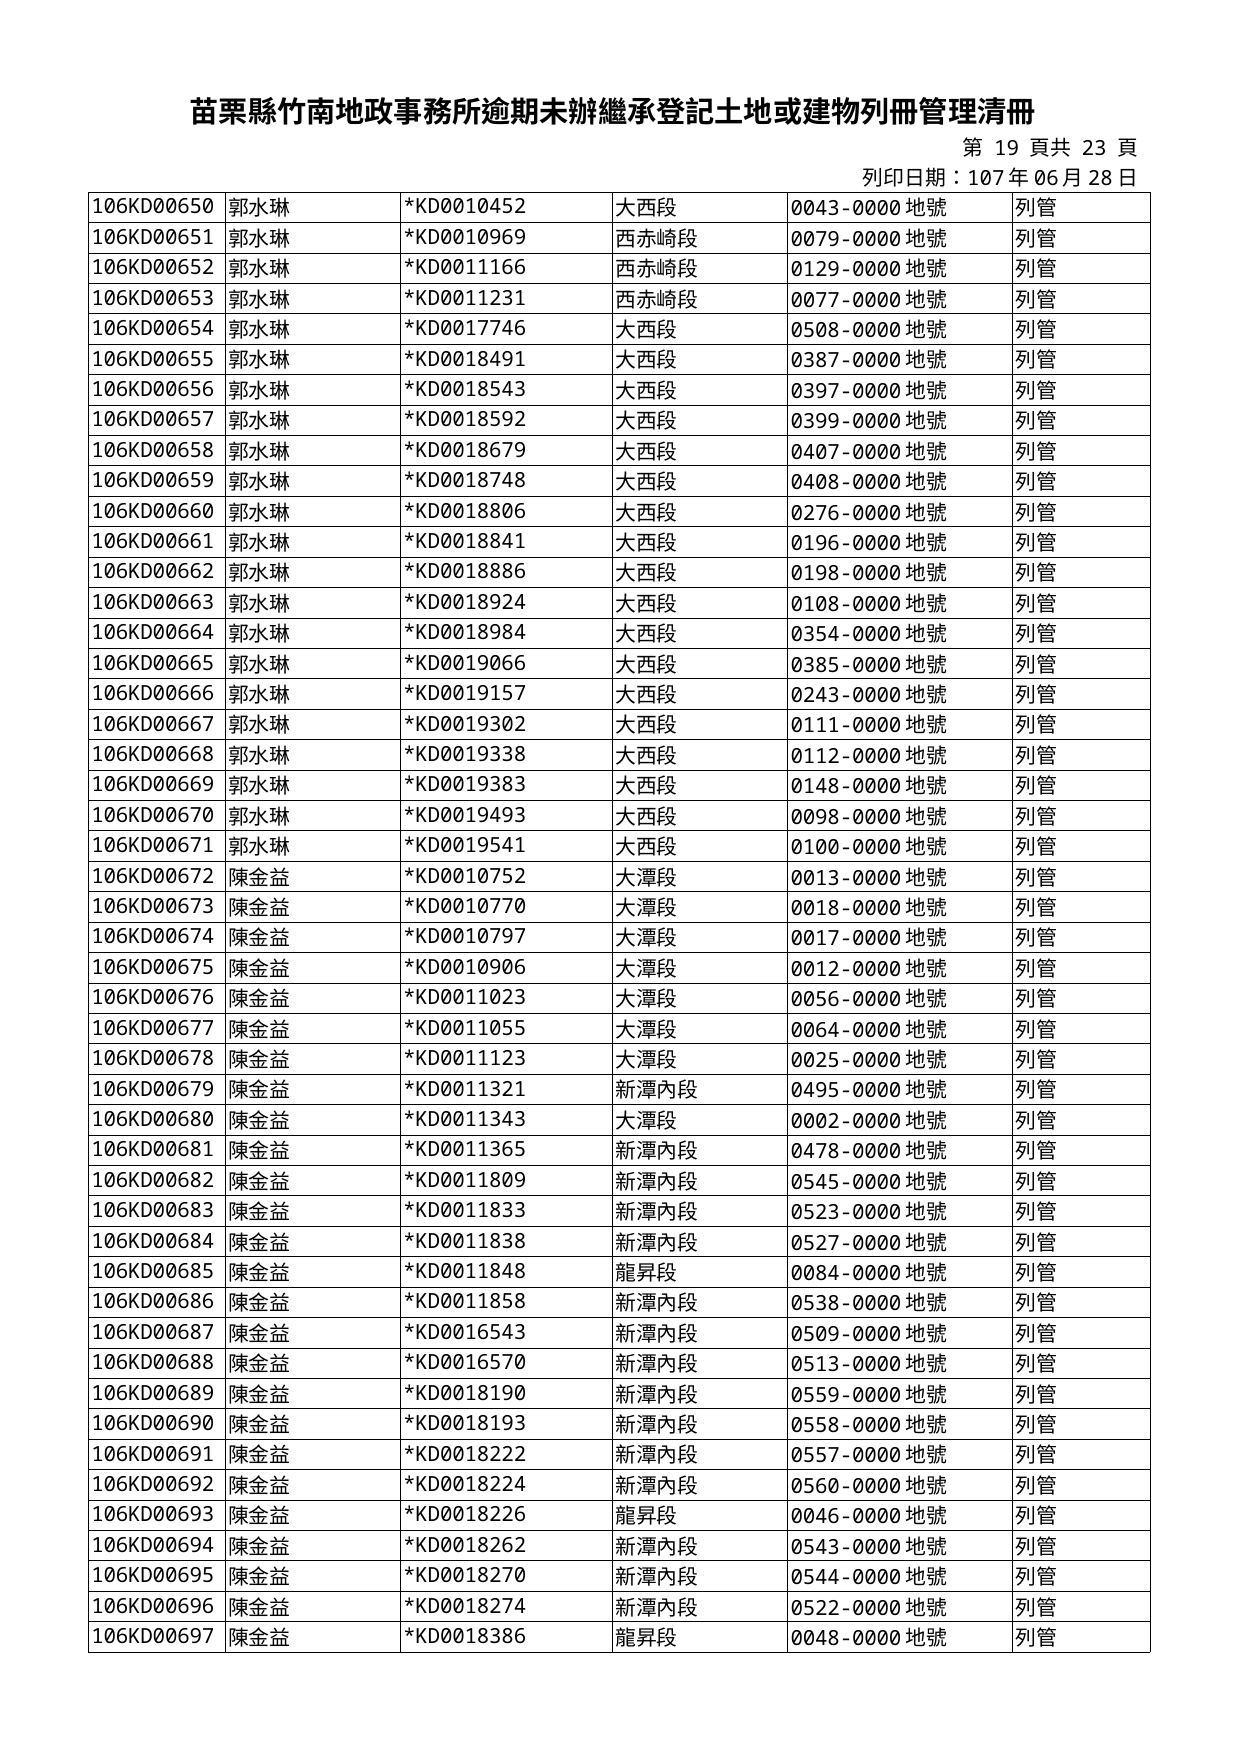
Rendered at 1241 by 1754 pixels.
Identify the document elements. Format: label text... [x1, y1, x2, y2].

table_cell 106KD00688 [89, 1349, 225, 1378]
table_cell 106KD00664 [89, 619, 225, 648]
table_cell 大西段 [613, 345, 787, 374]
table_cell *KD0018592 [401, 406, 612, 435]
table_cell 陳金益 [226, 1288, 400, 1317]
table_cell *KD0019338 [401, 740, 612, 769]
table_cell 106KD00680 [89, 1105, 225, 1134]
table_cell *KD0019541 [401, 831, 612, 861]
table_cell 新潭內段 [613, 1318, 787, 1347]
table_cell 列管 [1013, 892, 1150, 922]
table_cell 106KD00696 [89, 1592, 225, 1621]
table_cell 郭水琳 [226, 649, 400, 678]
table_cell *KD0011809 [401, 1166, 612, 1195]
table_cell 0387-0000地號 [788, 345, 1012, 374]
table_cell 陳金益 [226, 923, 400, 952]
table_cell *KD0018491 [401, 345, 612, 374]
table_cell 106KD00650 [89, 193, 225, 222]
table_cell *KD0011343 [401, 1105, 612, 1134]
table_cell 郭水琳 [226, 406, 400, 435]
table_cell 106KD00691 [89, 1440, 225, 1469]
table_cell 106KD00684 [89, 1227, 225, 1256]
table_cell 106KD00697 [89, 1622, 225, 1652]
table_cell 列管 [1013, 1379, 1150, 1408]
table_cell *KD0018224 [401, 1470, 612, 1499]
table_cell 新潭內段 [613, 1561, 787, 1591]
table_cell 陳金益 [226, 1166, 400, 1195]
table_cell 列管 [1013, 1288, 1150, 1317]
table_cell *KD0018222 [401, 1440, 612, 1469]
table_cell 106KD00695 [89, 1561, 225, 1591]
table_cell 0017-0000地號 [788, 923, 1012, 952]
table_cell 陳金益 [226, 1075, 400, 1104]
table_cell *KD0018274 [401, 1592, 612, 1621]
table_cell 106KD00676 [89, 984, 225, 1013]
table_cell *KD0018543 [401, 375, 612, 404]
table_cell 0543-0000地號 [788, 1531, 1012, 1560]
table_cell 106KD00665 [89, 649, 225, 678]
table_cell 新潭內段 [613, 1288, 787, 1317]
table_cell 106KD00685 [89, 1257, 225, 1287]
table_cell 列管 [1013, 1409, 1150, 1439]
table_cell 新潭內段 [613, 1440, 787, 1469]
table_cell 0527-0000地號 [788, 1227, 1012, 1256]
table_cell *KD0018190 [401, 1379, 612, 1408]
table_cell 列管 [1013, 1044, 1150, 1074]
table_cell 西赤崎段 [613, 254, 787, 283]
table_cell 新潭內段 [613, 1136, 787, 1165]
table_cell 106KD00681 [89, 1136, 225, 1165]
table_cell 0012-0000地號 [788, 953, 1012, 982]
table_cell 列管 [1013, 497, 1150, 526]
table_cell 列管 [1013, 1440, 1150, 1469]
table_cell 陳金益 [226, 1622, 400, 1652]
table_cell 陳金益 [226, 1501, 400, 1530]
table_cell 0025-0000地號 [788, 1044, 1012, 1074]
table_cell 大西段 [613, 558, 787, 587]
table_cell 大西段 [613, 527, 787, 557]
table_cell 106KD00678 [89, 1044, 225, 1074]
table_cell 列管 [1013, 223, 1150, 252]
table_cell 西赤崎段 [613, 284, 787, 313]
table_cell 0544-0000地號 [788, 1561, 1012, 1591]
table_cell 列管 [1013, 1470, 1150, 1499]
table_cell 0560-0000地號 [788, 1470, 1012, 1499]
table_cell 列管 [1013, 831, 1150, 861]
table_cell *KD0018262 [401, 1531, 612, 1560]
table_cell 列管 [1013, 649, 1150, 678]
table_cell 新潭內段 [613, 1075, 787, 1104]
table_cell 0385-0000地號 [788, 649, 1012, 678]
table_cell 106KD00671 [89, 831, 225, 861]
table_cell *KD0016570 [401, 1349, 612, 1378]
table_cell 列管 [1013, 406, 1150, 435]
table_cell 列管 [1013, 710, 1150, 739]
table_cell 列管 [1013, 254, 1150, 283]
table_cell 列管 [1013, 1501, 1150, 1530]
table_cell 0196-0000地號 [788, 527, 1012, 557]
table_cell 陳金益 [226, 1379, 400, 1408]
table_cell 0538-0000地號 [788, 1288, 1012, 1317]
table_cell 106KD00682 [89, 1166, 225, 1195]
table_cell 郭水琳 [226, 436, 400, 465]
table_cell 龍昇段 [613, 1257, 787, 1287]
table_cell 郭水琳 [226, 345, 400, 374]
table_cell 列管 [1013, 1166, 1150, 1195]
table_cell 106KD00694 [89, 1531, 225, 1560]
table_cell 新潭內段 [613, 1349, 787, 1378]
table_cell 列管 [1013, 862, 1150, 891]
table_cell *KD0017746 [401, 314, 612, 344]
table_cell 0509-0000地號 [788, 1318, 1012, 1347]
table_cell 列管 [1013, 1196, 1150, 1226]
table_cell 106KD00653 [89, 284, 225, 313]
table_cell 新潭內段 [613, 1196, 787, 1226]
table_cell 0558-0000地號 [788, 1409, 1012, 1439]
table_cell *KD0011848 [401, 1257, 612, 1287]
table_cell 大西段 [613, 406, 787, 435]
table_cell 新潭內段 [613, 1592, 787, 1621]
table_cell 106KD00687 [89, 1318, 225, 1347]
table_cell 0129-0000地號 [788, 254, 1012, 283]
table_cell *KD0011838 [401, 1227, 612, 1256]
table_cell 大潭段 [613, 984, 787, 1013]
table_cell 0557-0000地號 [788, 1440, 1012, 1469]
table_cell *KD0018386 [401, 1622, 612, 1652]
table_cell 106KD00666 [89, 679, 225, 709]
table_cell 新潭內段 [613, 1227, 787, 1256]
table_cell 0112-0000地號 [788, 740, 1012, 769]
table_cell 郭水琳 [226, 193, 400, 222]
table_cell 陳金益 [226, 862, 400, 891]
table_cell 0018-0000地號 [788, 892, 1012, 922]
table_cell 106KD00670 [89, 801, 225, 830]
table_cell 陳金益 [226, 1592, 400, 1621]
table_cell *KD0018270 [401, 1561, 612, 1591]
table_cell *KD0019493 [401, 801, 612, 830]
table_cell 陳金益 [226, 1227, 400, 1256]
table_cell 郭水琳 [226, 284, 400, 313]
table_cell 大西段 [613, 679, 787, 709]
table_cell 106KD00669 [89, 771, 225, 800]
table_cell 列管 [1013, 1561, 1150, 1591]
table_cell 0276-0000地號 [788, 497, 1012, 526]
table_cell 0100-0000地號 [788, 831, 1012, 861]
table_cell *KD0018748 [401, 466, 612, 496]
table_cell 106KD00663 [89, 588, 225, 617]
table_cell 106KD00658 [89, 436, 225, 465]
table_cell 郭水琳 [226, 497, 400, 526]
table_cell 陳金益 [226, 1136, 400, 1165]
table_cell *KD0011833 [401, 1196, 612, 1226]
table_cell 0508-0000地號 [788, 314, 1012, 344]
table_cell 新潭內段 [613, 1379, 787, 1408]
table_cell 列管 [1013, 466, 1150, 496]
table_cell *KD0018806 [401, 497, 612, 526]
table_cell 106KD00661 [89, 527, 225, 557]
table_cell 列管 [1013, 1227, 1150, 1256]
table_cell *KD0011023 [401, 984, 612, 1013]
table_cell 0522-0000地號 [788, 1592, 1012, 1621]
table_cell *KD0010969 [401, 223, 612, 252]
table_cell 新潭內段 [613, 1470, 787, 1499]
table_cell 106KD00655 [89, 345, 225, 374]
table_cell 郭水琳 [226, 466, 400, 496]
table_cell 大西段 [613, 740, 787, 769]
table_cell 列管 [1013, 436, 1150, 465]
table_cell 106KD00674 [89, 923, 225, 952]
table_cell 陳金益 [226, 1440, 400, 1469]
table_cell 陳金益 [226, 1014, 400, 1043]
table_cell 106KD00660 [89, 497, 225, 526]
table_cell 大西段 [613, 619, 787, 648]
table_cell 大西段 [613, 771, 787, 800]
table_cell *KD0016543 [401, 1318, 612, 1347]
table_cell 郭水琳 [226, 375, 400, 404]
table_cell 0002-0000地號 [788, 1105, 1012, 1134]
table_cell 大西段 [613, 314, 787, 344]
table_cell 陳金益 [226, 892, 400, 922]
table_cell 0084-0000地號 [788, 1257, 1012, 1287]
table_cell 0495-0000地號 [788, 1075, 1012, 1104]
table_cell 列管 [1013, 801, 1150, 830]
table_cell *KD0019157 [401, 679, 612, 709]
table_cell 列管 [1013, 558, 1150, 587]
table_cell 列管 [1013, 1075, 1150, 1104]
table_cell 大潭段 [613, 923, 787, 952]
table_cell 新潭內段 [613, 1409, 787, 1439]
table_cell 郭水琳 [226, 527, 400, 557]
table_cell *KD0019383 [401, 771, 612, 800]
table_cell 106KD00690 [89, 1409, 225, 1439]
table_cell 陳金益 [226, 1196, 400, 1226]
table_cell 列管 [1013, 527, 1150, 557]
table_cell 列管 [1013, 740, 1150, 769]
table_cell 大西段 [613, 375, 787, 404]
table_cell 0056-0000地號 [788, 984, 1012, 1013]
table_cell 大西段 [613, 801, 787, 830]
table_cell 龍昇段 [613, 1501, 787, 1530]
table_cell 106KD00673 [89, 892, 225, 922]
table_cell 大西段 [613, 710, 787, 739]
table_cell 郭水琳 [226, 223, 400, 252]
table_cell 0077-0000地號 [788, 284, 1012, 313]
table_cell 106KD00679 [89, 1075, 225, 1104]
table_cell *KD0011055 [401, 1014, 612, 1043]
table_cell 列管 [1013, 1105, 1150, 1134]
table_cell 0043-0000地號 [788, 193, 1012, 222]
table_cell 陳金益 [226, 1105, 400, 1134]
table_cell *KD0018226 [401, 1501, 612, 1530]
table_cell *KD0018984 [401, 619, 612, 648]
table_cell 郭水琳 [226, 588, 400, 617]
table_cell *KD0011166 [401, 254, 612, 283]
table_cell *KD0010452 [401, 193, 612, 222]
table_cell *KD0018924 [401, 588, 612, 617]
table_cell 0198-0000地號 [788, 558, 1012, 587]
table_cell 西赤崎段 [613, 223, 787, 252]
table_cell 列管 [1013, 588, 1150, 617]
table_cell 0013-0000地號 [788, 862, 1012, 891]
table_cell 0523-0000地號 [788, 1196, 1012, 1226]
table_cell *KD0018679 [401, 436, 612, 465]
table_cell *KD0011365 [401, 1136, 612, 1165]
table_cell 106KD00667 [89, 710, 225, 739]
table_cell 列管 [1013, 679, 1150, 709]
table_cell *KD0018841 [401, 527, 612, 557]
table_cell 列管 [1013, 375, 1150, 404]
table_cell 0098-0000地號 [788, 801, 1012, 830]
table_cell 106KD00656 [89, 375, 225, 404]
table_cell 郭水琳 [226, 558, 400, 587]
table_cell 0064-0000地號 [788, 1014, 1012, 1043]
table_cell 郭水琳 [226, 801, 400, 830]
table_cell 郭水琳 [226, 619, 400, 648]
table_cell 郭水琳 [226, 831, 400, 861]
table_cell 列管 [1013, 1622, 1150, 1652]
table_cell *KD0018886 [401, 558, 612, 587]
table_cell 106KD00652 [89, 254, 225, 283]
table_cell 106KD00668 [89, 740, 225, 769]
table_cell 列管 [1013, 1257, 1150, 1287]
table_cell 列管 [1013, 1014, 1150, 1043]
table_cell 0111-0000地號 [788, 710, 1012, 739]
table_cell 大潭段 [613, 892, 787, 922]
table_cell 陳金益 [226, 1561, 400, 1591]
table_cell 106KD00677 [89, 1014, 225, 1043]
table_cell 列管 [1013, 771, 1150, 800]
table_cell 列管 [1013, 314, 1150, 344]
table_cell 0559-0000地號 [788, 1379, 1012, 1408]
table_cell 陳金益 [226, 1257, 400, 1287]
table_cell 106KD00693 [89, 1501, 225, 1530]
table_cell *KD0010797 [401, 923, 612, 952]
table_cell 陳金益 [226, 1470, 400, 1499]
table_cell 大西段 [613, 831, 787, 861]
table_cell 列管 [1013, 923, 1150, 952]
table_cell 列管 [1013, 193, 1150, 222]
table_cell 106KD00692 [89, 1470, 225, 1499]
table_cell 106KD00672 [89, 862, 225, 891]
table_cell 陳金益 [226, 984, 400, 1013]
table_cell 0243-0000地號 [788, 679, 1012, 709]
table_cell 陳金益 [226, 1409, 400, 1439]
table_cell 大潭段 [613, 1044, 787, 1074]
table_cell 0408-0000地號 [788, 466, 1012, 496]
table_cell 列管 [1013, 1349, 1150, 1378]
table_cell 0354-0000地號 [788, 619, 1012, 648]
table_cell 陳金益 [226, 1318, 400, 1347]
table_cell 0407-0000地號 [788, 436, 1012, 465]
table_cell *KD0011231 [401, 284, 612, 313]
table_cell 郭水琳 [226, 254, 400, 283]
table_cell 106KD00686 [89, 1288, 225, 1317]
table_cell 0513-0000地號 [788, 1349, 1012, 1378]
table_cell 郭水琳 [226, 740, 400, 769]
table_cell 大西段 [613, 466, 787, 496]
table_cell 新潭內段 [613, 1531, 787, 1560]
table_cell 陳金益 [226, 1044, 400, 1074]
table_cell 0399-0000地號 [788, 406, 1012, 435]
table_cell 郭水琳 [226, 771, 400, 800]
table_cell 0108-0000地號 [788, 588, 1012, 617]
table_cell 0079-0000地號 [788, 223, 1012, 252]
table_cell 大西段 [613, 436, 787, 465]
table_cell 列管 [1013, 1592, 1150, 1621]
table_cell 0048-0000地號 [788, 1622, 1012, 1652]
table_cell 106KD00651 [89, 223, 225, 252]
table_cell 0478-0000地號 [788, 1136, 1012, 1165]
table_cell 106KD00654 [89, 314, 225, 344]
table_cell *KD0011858 [401, 1288, 612, 1317]
table_cell 列管 [1013, 1136, 1150, 1165]
table_cell *KD0018193 [401, 1409, 612, 1439]
table_cell 106KD00662 [89, 558, 225, 587]
table_cell 106KD00689 [89, 1379, 225, 1408]
table_cell 郭水琳 [226, 710, 400, 739]
table_cell 大潭段 [613, 862, 787, 891]
table_cell 列管 [1013, 345, 1150, 374]
table_cell 列管 [1013, 284, 1150, 313]
table_cell *KD0010770 [401, 892, 612, 922]
table_cell 106KD00657 [89, 406, 225, 435]
table_cell 列管 [1013, 984, 1150, 1013]
table_cell 106KD00675 [89, 953, 225, 982]
table_cell *KD0011321 [401, 1075, 612, 1104]
table_cell 大西段 [613, 649, 787, 678]
table_cell 0046-0000地號 [788, 1501, 1012, 1530]
table_cell *KD0010906 [401, 953, 612, 982]
table_cell 列管 [1013, 619, 1150, 648]
table_cell 大潭段 [613, 1105, 787, 1134]
table_cell 陳金益 [226, 1349, 400, 1378]
table_cell 龍昇段 [613, 1622, 787, 1652]
table_cell 列管 [1013, 953, 1150, 982]
table_cell 列管 [1013, 1318, 1150, 1347]
table_cell 陳金益 [226, 1531, 400, 1560]
table_cell 郭水琳 [226, 314, 400, 344]
table_cell 列管 [1013, 1531, 1150, 1560]
table_cell 0545-0000地號 [788, 1166, 1012, 1195]
table_cell *KD0019302 [401, 710, 612, 739]
table_cell 陳金益 [226, 953, 400, 982]
table_cell 106KD00683 [89, 1196, 225, 1226]
table_cell 大西段 [613, 497, 787, 526]
table_cell *KD0011123 [401, 1044, 612, 1074]
table_cell *KD0019066 [401, 649, 612, 678]
table_cell 新潭內段 [613, 1166, 787, 1195]
table_cell 106KD00659 [89, 466, 225, 496]
table_cell 郭水琳 [226, 679, 400, 709]
table_cell 大潭段 [613, 1014, 787, 1043]
table_cell 大西段 [613, 193, 787, 222]
table_cell *KD0010752 [401, 862, 612, 891]
table_cell 大潭段 [613, 953, 787, 982]
table_cell 0148-0000地號 [788, 771, 1012, 800]
table_cell 0397-0000地號 [788, 375, 1012, 404]
table_cell 大西段 [613, 588, 787, 617]
